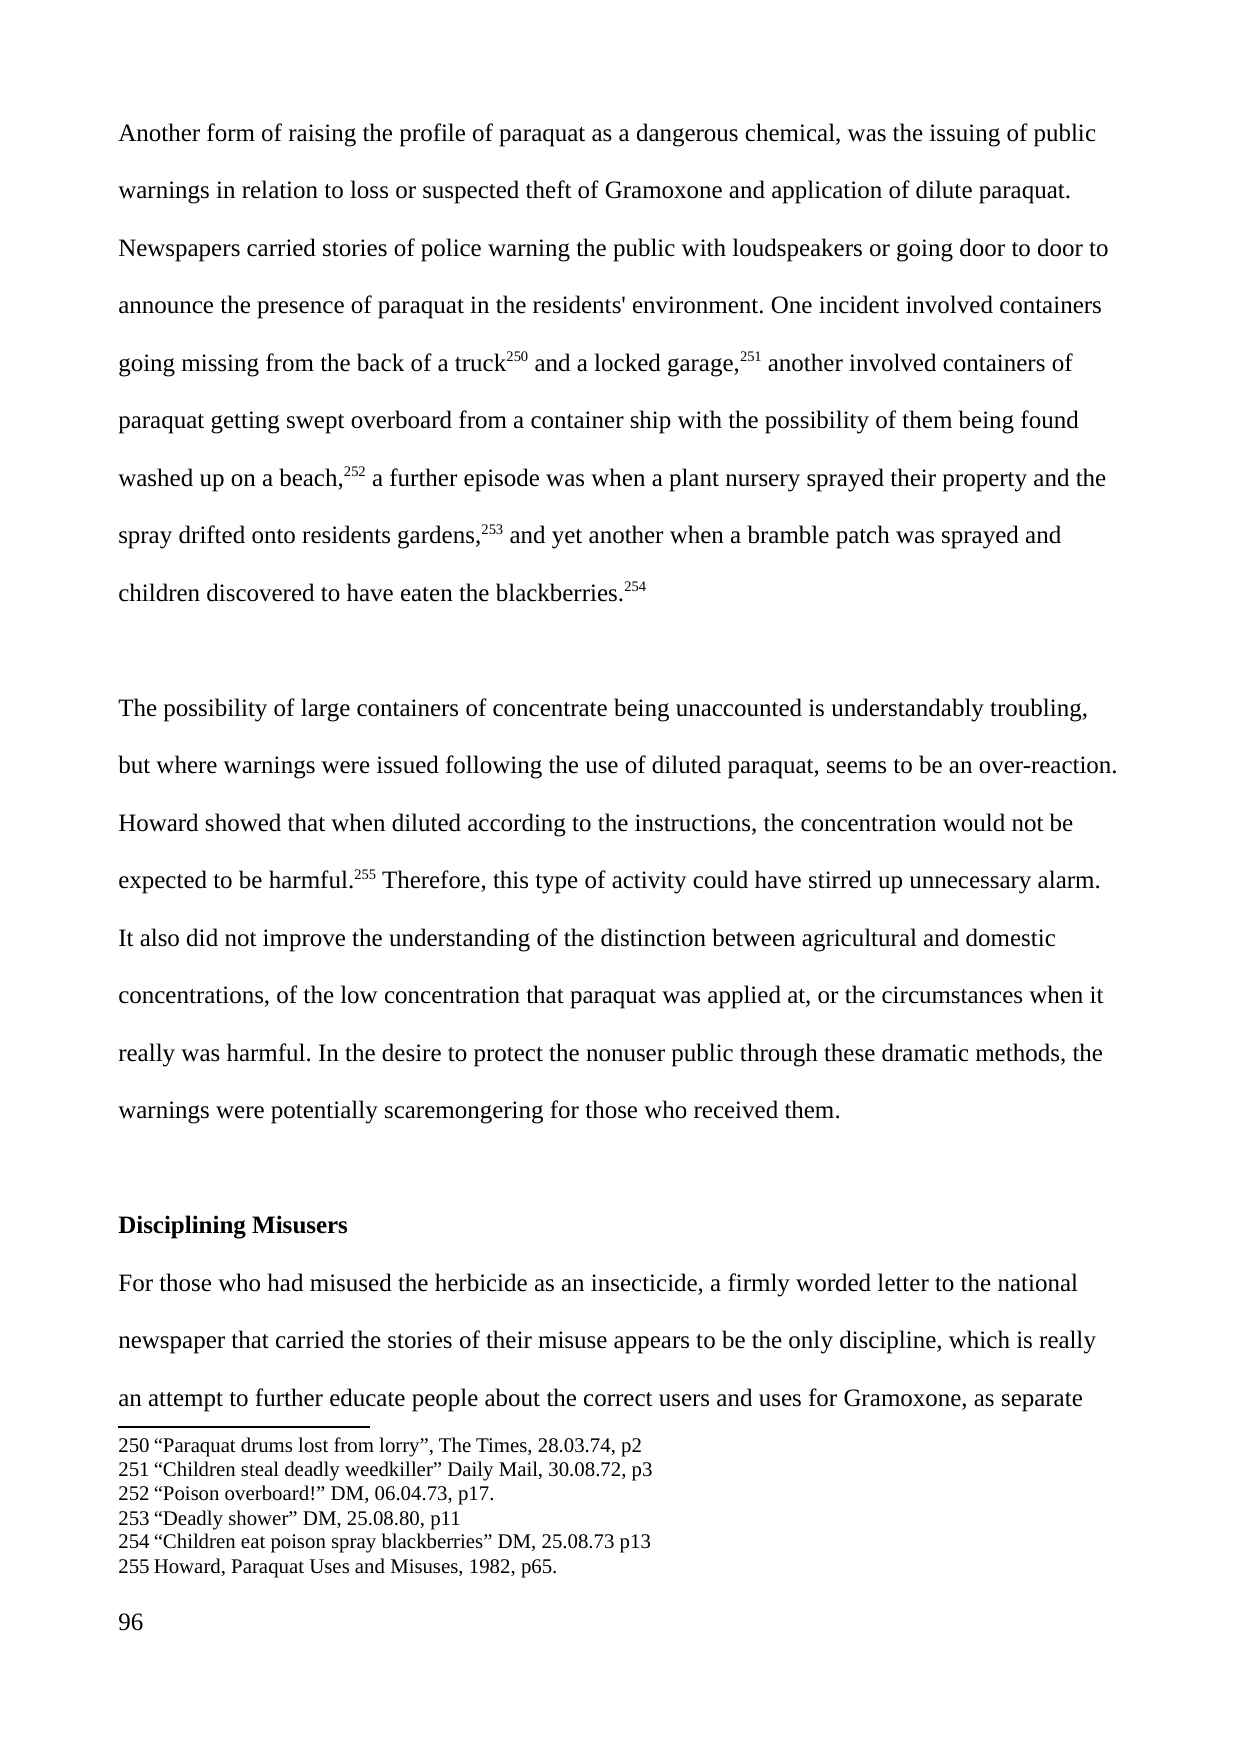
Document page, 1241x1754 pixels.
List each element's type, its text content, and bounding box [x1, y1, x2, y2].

text “Deadly shower” DM, 25.08.80, p11 [118, 1505, 1122, 1529]
text For those who had misused the herbicide as an insecticide, a firmly worded letter to the national newspaper that carried the stories of their misuse appears to be the only discipline, which is really an attempt to further educate people about the correct users and uses for Gramoxone, as separate [118, 1268, 1122, 1412]
text Disciplining Misusers [118, 1211, 1122, 1239]
text Howard, Paraquat Uses and Misuses, 1982, p65. [118, 1553, 1122, 1578]
text Another form of raising the profile of paraquat as a dangerous chemical, was the issuing of public warnings in relation to loss or suspected theft of Gramoxone and application of dilute paraquat. Newspapers carried stories of police warning the public with loudspeakers or going door to door to announce the presence of paraquat in the residents' environment. One incident involved containers going missing from the back of a truck and a locked garage, another involved containers of paraquat getting swept overboard from a container ship with the possibility of them being found washed up on a beach, a further episode was when a plant nursery sprayed their property and the spray drifted onto residents gardens, and yet another when a bramble patch was sprayed and children discovered to have eaten the blackberries. [118, 118, 1122, 607]
text “Children steal deadly weedkiller” Daily Mail, 30.08.72, p3 [118, 1457, 1122, 1481]
text The possibility of large containers of concentrate being unaccounted is understandably troubling, but where warnings were issued following the use of diluted paraquat, seems to be an over-reaction. Howard showed that when diluted according to the instructions, the concentration would not be expected to be harmful. Therefore, this type of activity could have stirred up unnecessary alarm. It also did not improve the understanding of the distinction between agricultural and domestic concentrations, of the low concentration that paraquat was applied at, or the circumstances when it really was harmful. In the desire to protect the nonuser public through these dramatic methods, the warnings were potentially scaremongering for those who received them. [118, 693, 1122, 1124]
text “Poison overboard!” DM, 06.04.73, p17. [118, 1481, 1122, 1505]
text “Children eat poison spray blackberries” DM, 25.08.73 p13 [118, 1529, 1122, 1553]
text “Paraquat drums lost from lorry”, The Times, 28.03.74, p2 [118, 1433, 1122, 1457]
